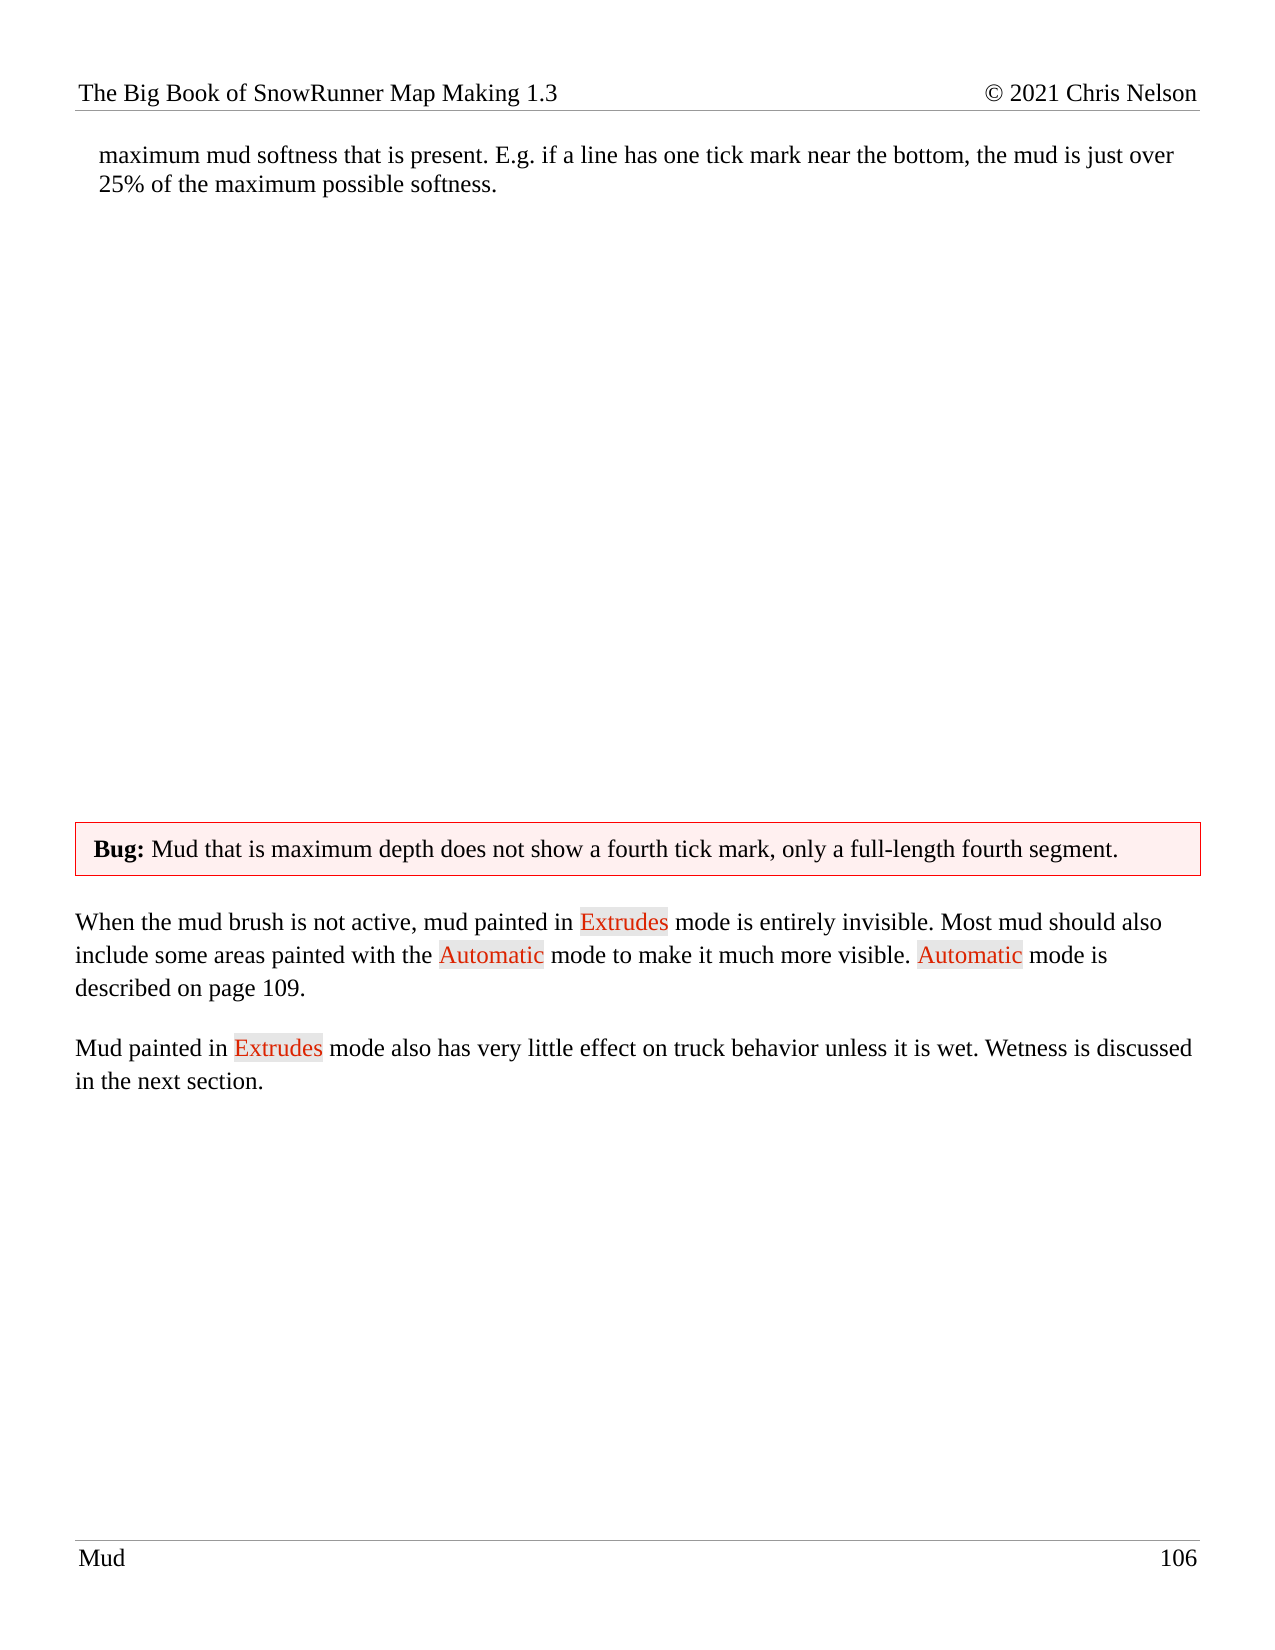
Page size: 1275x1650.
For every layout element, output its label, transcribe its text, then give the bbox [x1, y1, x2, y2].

list Mud that is maximum depth does not show a fourth tick mark, only a full-length fourth segment. [76, 823, 1200, 875]
list maximum mud softness that is present. E.g. if a line has one tick mark near the bottom, the mud is just over 25% of the maximum possible softness. [75, 140, 1200, 197]
text When the mud brush is not active, mud painted in Extrudes mode is entirely invisible. Most mud should also include some areas painted with the Automatic mode to make it much more visible. Automatic mode is described on page 109. [75, 907, 1200, 1002]
text Mud painted in Extrudes mode also has very little effect on truck behavior unless it is wet. Wetness is discussed in the next section. [75, 1033, 1200, 1095]
